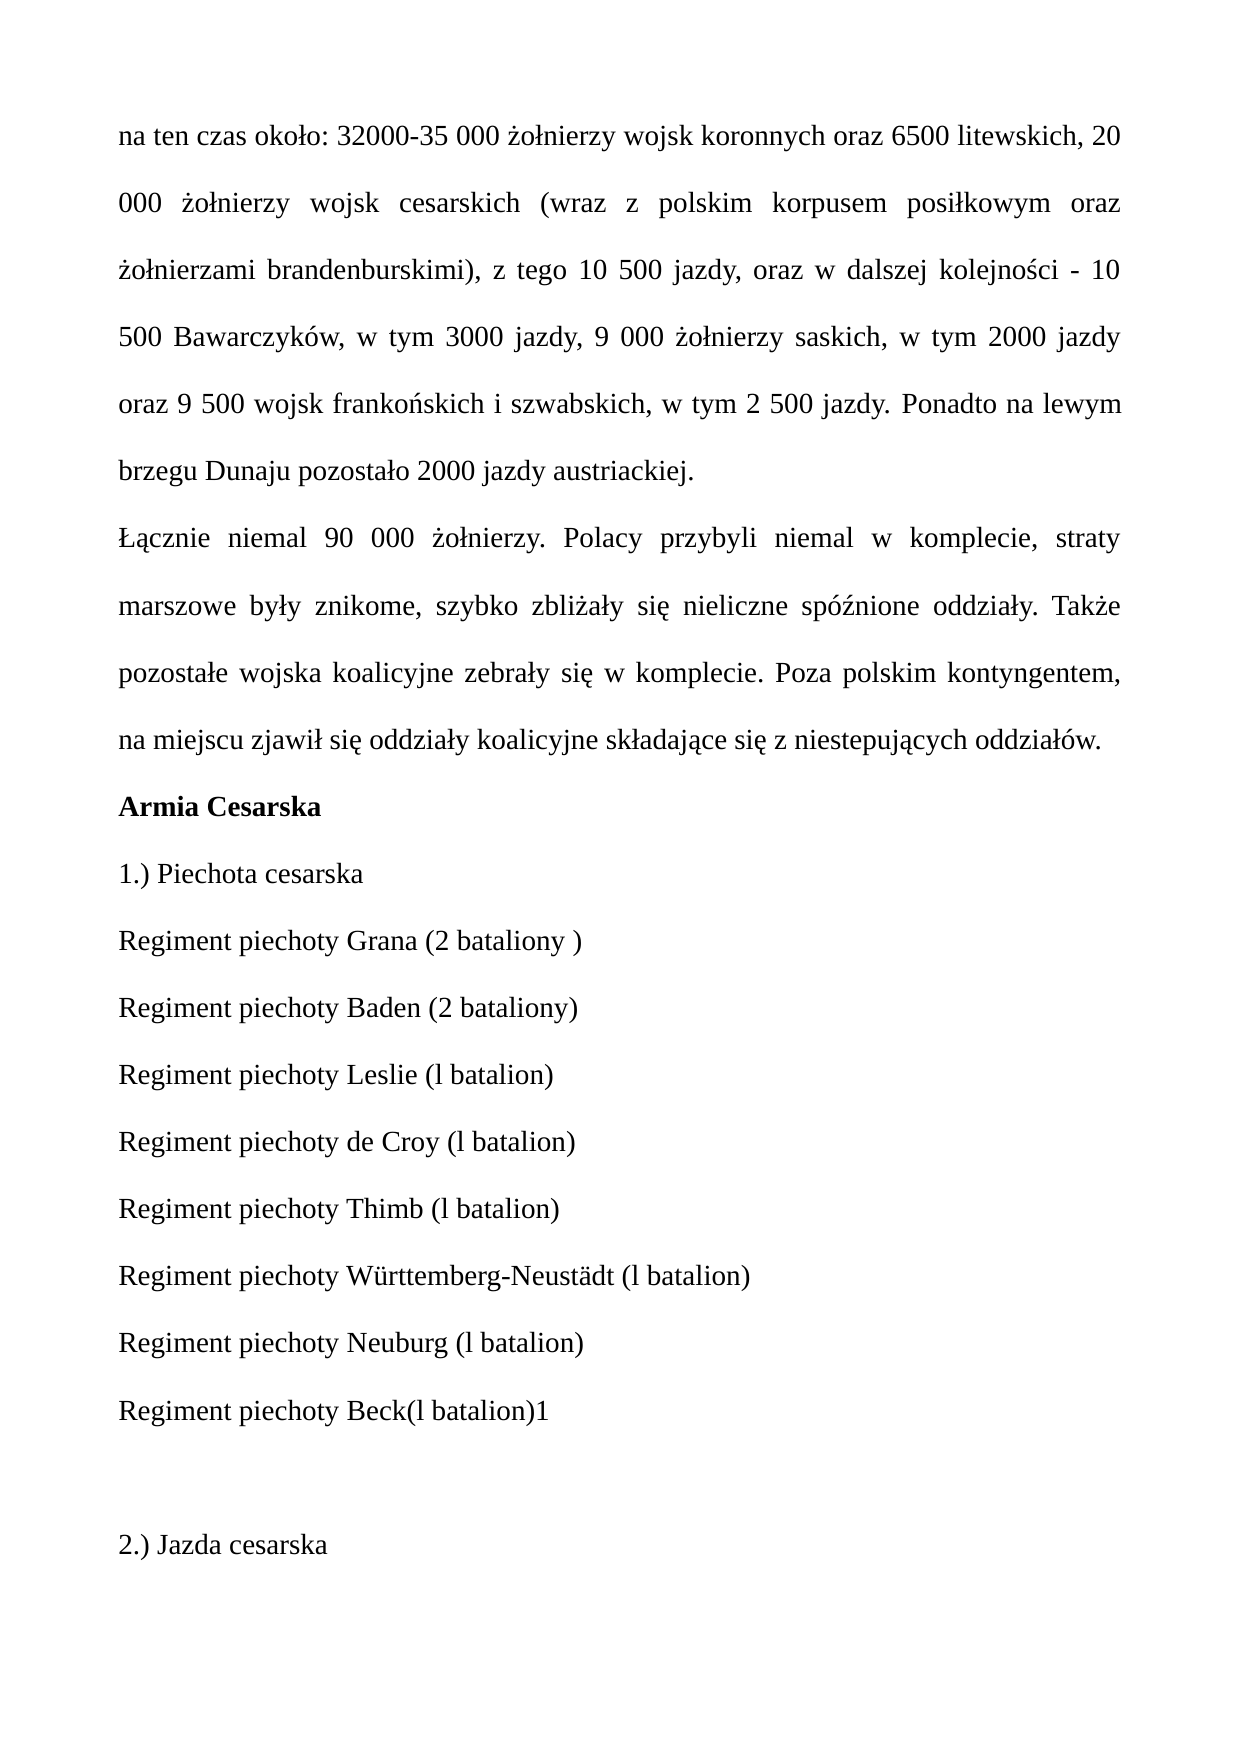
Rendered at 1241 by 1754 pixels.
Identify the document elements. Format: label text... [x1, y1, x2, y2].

text Regiment piechoty de Croy (l batalion) [118, 1124, 1122, 1158]
text Armia Cesarska [118, 789, 1122, 822]
text na ten czas około: 32000-35 000 żołnierzy wojsk koronnych oraz 6500 litewskich, 20 000 żołnierzy wojsk cesarskich (wraz z polskim korpusem posiłkowym oraz żołnierzami brandenburskimi), z tego 10 500 jazdy, oraz w dalszej kolejności - 10 500 Bawarczyków, w tym 3000 jazdy, 9 000 żołnierzy saskich, w tym 2000 jazdy oraz 9 500 wojsk frankońskich i szwabskich, w tym 2 500 jazdy. Ponadto na lewym brzegu Dunaju pozostało 2000 jazdy austriackiej. [118, 118, 1122, 487]
text Regiment piechoty Neuburg (l batalion) [118, 1326, 1122, 1359]
text Łącznie niemal 90 000 żołnierzy. Polacy przybyli niemal w komplecie, straty marszowe były znikome, szybko zbliżały się nieliczne spóźnione oddziały. Także pozostałe wojska koalicyjne zebrały się w komplecie. Poza polskim kontyngentem, na miejscu zjawił się oddziały koalicyjne składające się z niestepujących oddziałów. [118, 521, 1122, 755]
text Regiment piechoty Beck(l batalion)1 [118, 1393, 1122, 1426]
text 1.) Piechota cesarska [118, 856, 1122, 889]
text Regiment piechoty Württemberg-Neustädt (l batalion) [118, 1258, 1122, 1292]
text Regiment piechoty Thimb (l batalion) [118, 1191, 1122, 1225]
text Regiment piechoty Grana (2 bataliony ) [118, 923, 1122, 957]
text 2.) Jazda cesarska [118, 1527, 1122, 1560]
text Regiment piechoty Leslie (l batalion) [118, 1057, 1122, 1091]
text Regiment piechoty Baden (2 bataliony) [118, 990, 1122, 1024]
